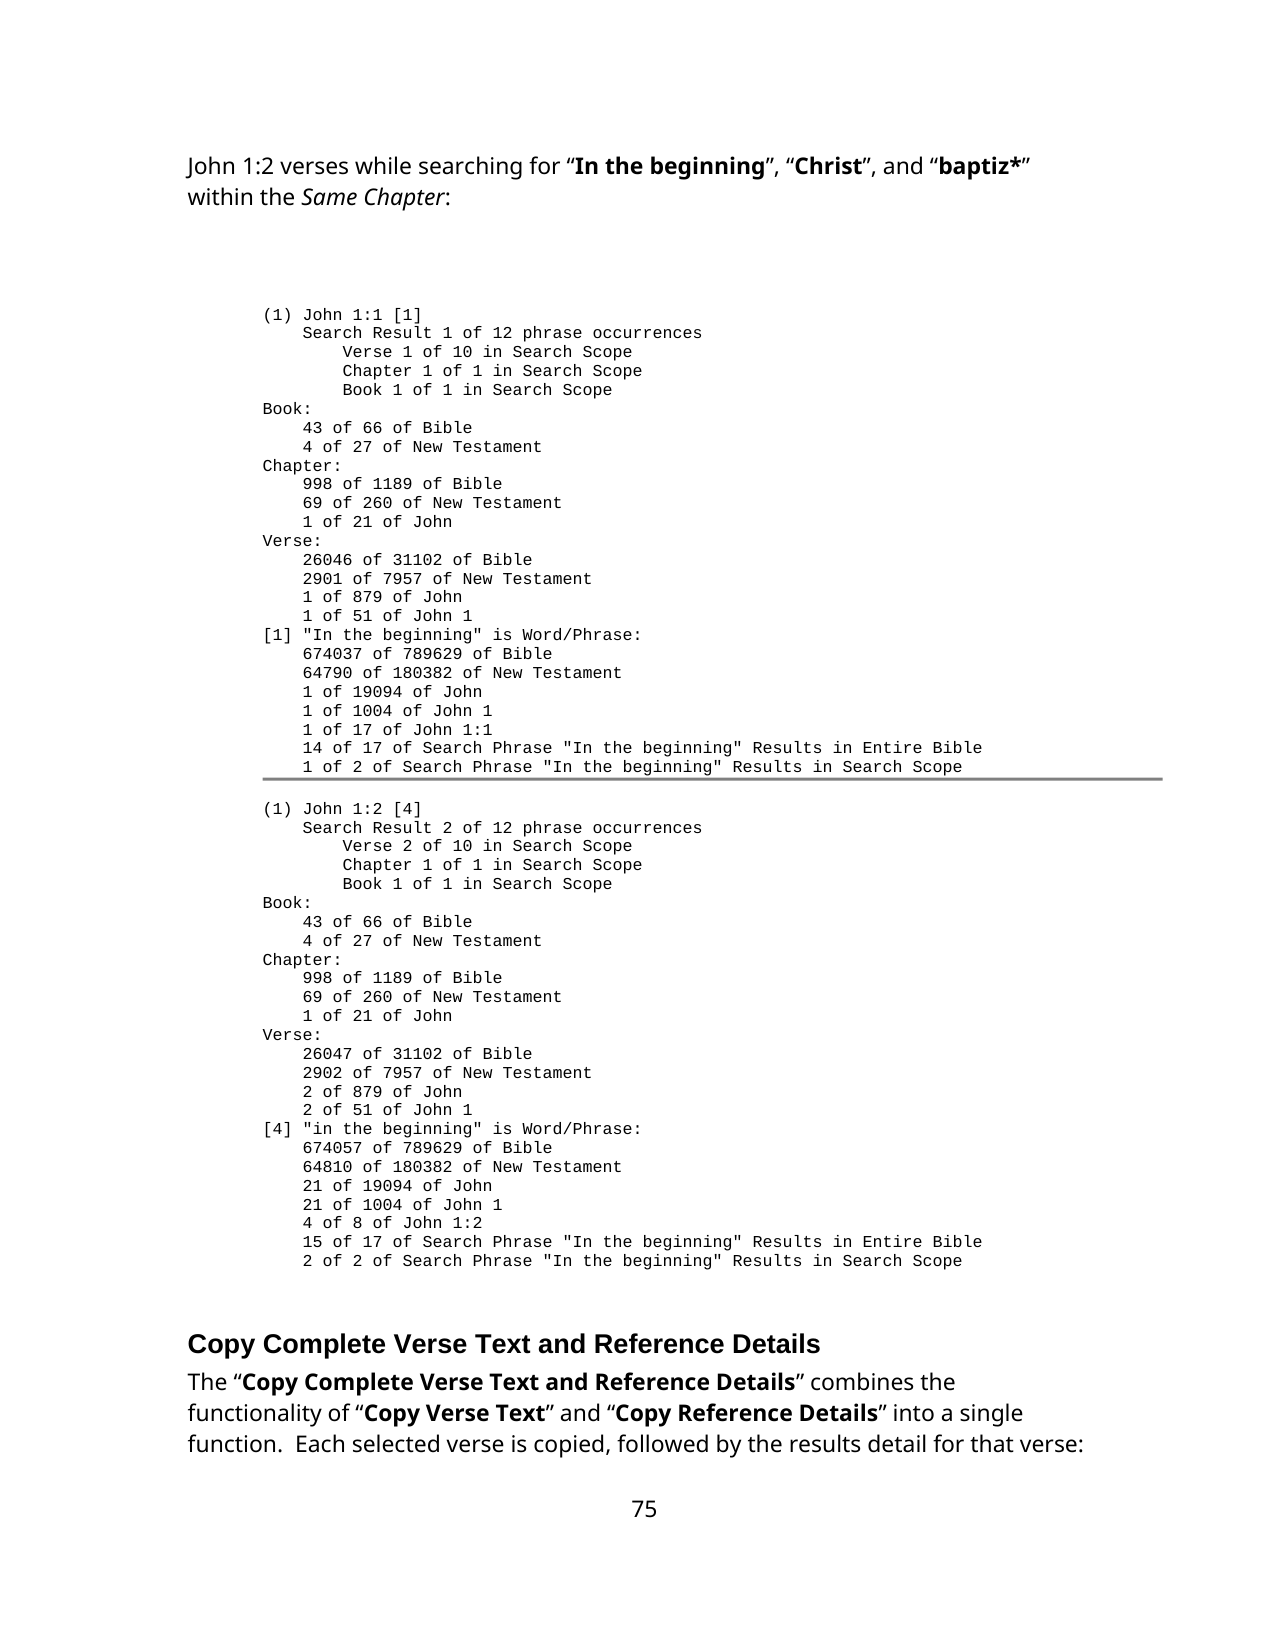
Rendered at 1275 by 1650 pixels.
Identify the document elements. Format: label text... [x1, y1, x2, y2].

text [4] "in the beginning" is Word/Phrase: [262, 1121, 1087, 1140]
text 4 of 27 of New Testament [262, 438, 1087, 457]
text Search Result 2 of 12 phrase occurrences [262, 819, 1087, 838]
text 998 of 1189 of Bible [262, 476, 1087, 495]
text 2 of 879 of John [262, 1083, 1087, 1102]
text Verse 1 of 10 in Search Scope [262, 344, 1087, 363]
text 1 of 19094 of John [262, 683, 1087, 702]
text 1 of 1004 of John 1 [262, 702, 1087, 721]
text 1 of 51 of John 1 [262, 608, 1087, 627]
text Chapter 1 of 1 in Search Scope [262, 363, 1087, 382]
text 69 of 260 of New Testament [262, 989, 1087, 1008]
text Chapter: [262, 457, 1087, 476]
text 674037 of 789629 of Bible [262, 646, 1087, 664]
text 15 of 17 of Search Phrase "In the beginning" Results in Entire Bible [262, 1234, 1087, 1253]
text The “Copy Complete Verse Text and Reference Details” combines the functionality of “Copy Verse Text” and “Copy Reference Details” into a single function. Each selected verse is copied, followed by the results detail for that verse: [187, 1365, 1087, 1459]
text 674057 of 789629 of Bible [262, 1140, 1087, 1158]
text Chapter: [262, 951, 1087, 970]
text Book 1 of 1 in Search Scope [262, 382, 1087, 401]
text Verse 2 of 10 in Search Scope [262, 838, 1087, 857]
text 21 of 1004 of John 1 [262, 1196, 1087, 1215]
text 4 of 8 of John 1:2 [262, 1215, 1087, 1234]
text 1 of 2 of Search Phrase "In the beginning" Results in Search Scope [262, 759, 1087, 777]
text 43 of 66 of Bible [262, 419, 1087, 438]
text 2 of 51 of John 1 [262, 1102, 1087, 1121]
text 69 of 260 of New Testament [262, 495, 1087, 514]
text 21 of 19094 of John [262, 1177, 1087, 1196]
text 4 of 27 of New Testament [262, 932, 1087, 951]
text [1] "In the beginning" is Word/Phrase: [262, 627, 1087, 646]
text Chapter 1 of 1 in Search Scope [262, 857, 1087, 876]
text John 1:2 verses while searching for “In the beginning”, “Christ”, and “baptiz*” within the Same Chapter: [187, 150, 1087, 212]
text 2 of 2 of Search Phrase "In the beginning" Results in Search Scope [262, 1253, 1087, 1272]
text 64810 of 180382 of New Testament [262, 1158, 1087, 1177]
text 26046 of 31102 of Bible [262, 551, 1087, 570]
text 998 of 1189 of Bible [262, 970, 1087, 989]
text 1 of 879 of John [262, 589, 1087, 608]
text 64790 of 180382 of New Testament [262, 664, 1087, 683]
text 1 of 21 of John [262, 514, 1087, 532]
text (1) John 1:1 [1] [262, 306, 1087, 325]
text 2901 of 7957 of New Testament [262, 570, 1087, 589]
text Book: [262, 894, 1087, 913]
subtitle Copy Complete Verse Text and Reference Details [187, 1328, 1087, 1359]
text 2902 of 7957 of New Testament [262, 1064, 1087, 1083]
text 14 of 17 of Search Phrase "In the beginning" Results in Entire Bible [262, 740, 1087, 759]
text Book: [262, 401, 1087, 419]
text 43 of 66 of Bible [262, 913, 1087, 932]
text 26047 of 31102 of Bible [262, 1045, 1087, 1064]
text 1 of 17 of John 1:1 [262, 721, 1087, 740]
text Verse: [262, 1027, 1087, 1045]
text 1 of 21 of John [262, 1008, 1087, 1027]
text (1) John 1:2 [4] [262, 800, 1087, 819]
text Search Result 1 of 12 phrase occurrences [262, 325, 1087, 344]
text Book 1 of 1 in Search Scope [262, 876, 1087, 894]
text Verse: [262, 532, 1087, 551]
